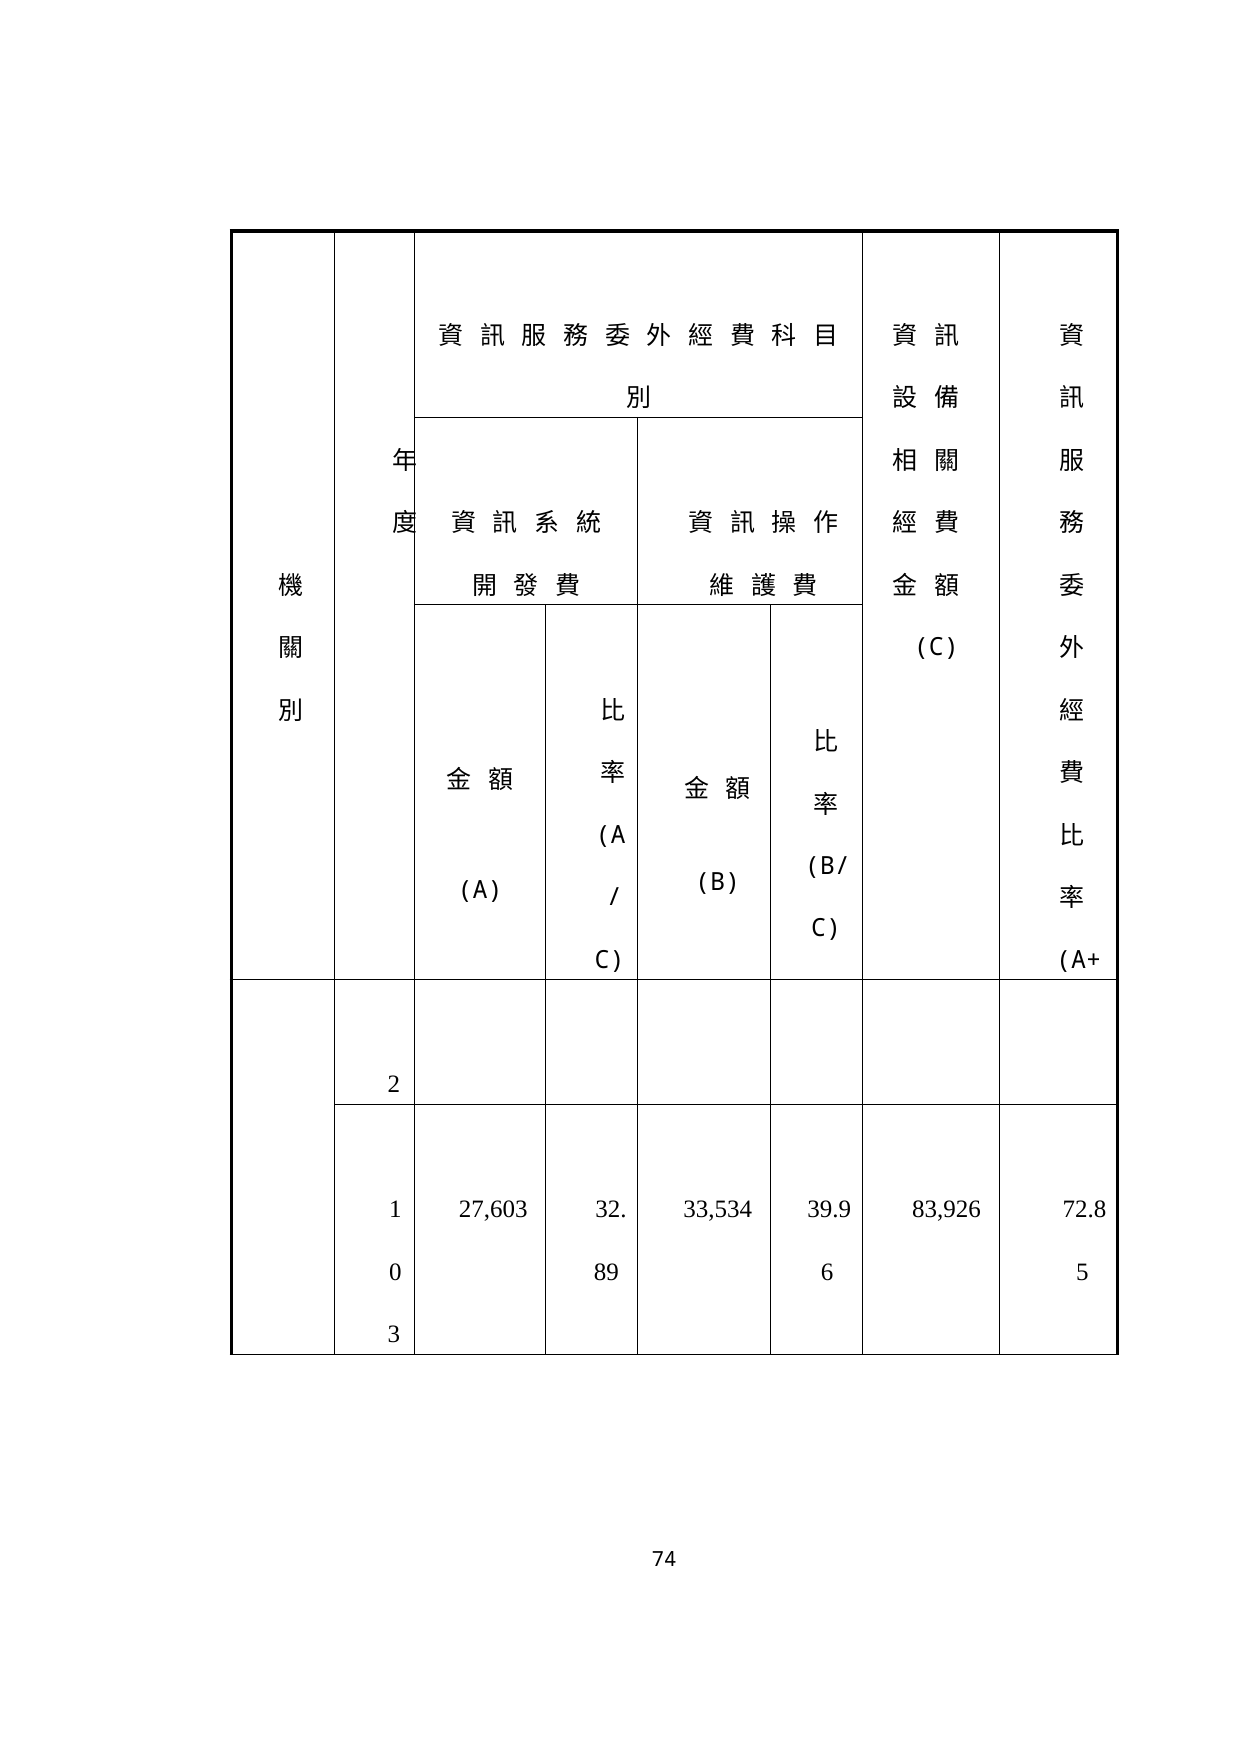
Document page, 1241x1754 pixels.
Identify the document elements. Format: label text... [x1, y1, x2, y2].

table_header 資訊服務委外經費科目別 [415, 233, 862, 417]
table_cell [233, 980, 334, 1354]
table_cell 33,534 [638, 1105, 770, 1354]
table_header 資訊設備相關經費金額 (C) [863, 233, 999, 979]
table_header 機關別 [233, 233, 334, 979]
table_cell [863, 980, 999, 1104]
table_cell 2 [335, 980, 414, 1104]
table_cell [1000, 980, 1116, 1104]
table_cell 103 [335, 1105, 414, 1354]
table_cell 32.89 [546, 1105, 637, 1354]
table_cell 金額 (A) [415, 605, 545, 979]
table_cell [415, 980, 545, 1104]
table_cell 83,926 [863, 1105, 999, 1354]
table_cell 金額 (B) [638, 605, 770, 979]
table_header 資訊服務委外經費比率(A+B/C) [1000, 233, 1116, 979]
table_cell 72.85 [1000, 1105, 1116, 1354]
table_cell 資訊系統開發費 [415, 418, 637, 604]
table_cell [546, 980, 637, 1104]
table_cell 比率(A/C) [546, 605, 637, 979]
table_cell 39.96 [771, 1105, 862, 1354]
table_cell [771, 980, 862, 1104]
table_cell 比率(B/C) [771, 605, 862, 979]
table_cell 資訊操作維護費 [638, 418, 862, 604]
table_header 年度 [335, 233, 414, 979]
table_cell [638, 980, 770, 1104]
table_cell 27,603 [415, 1105, 545, 1354]
